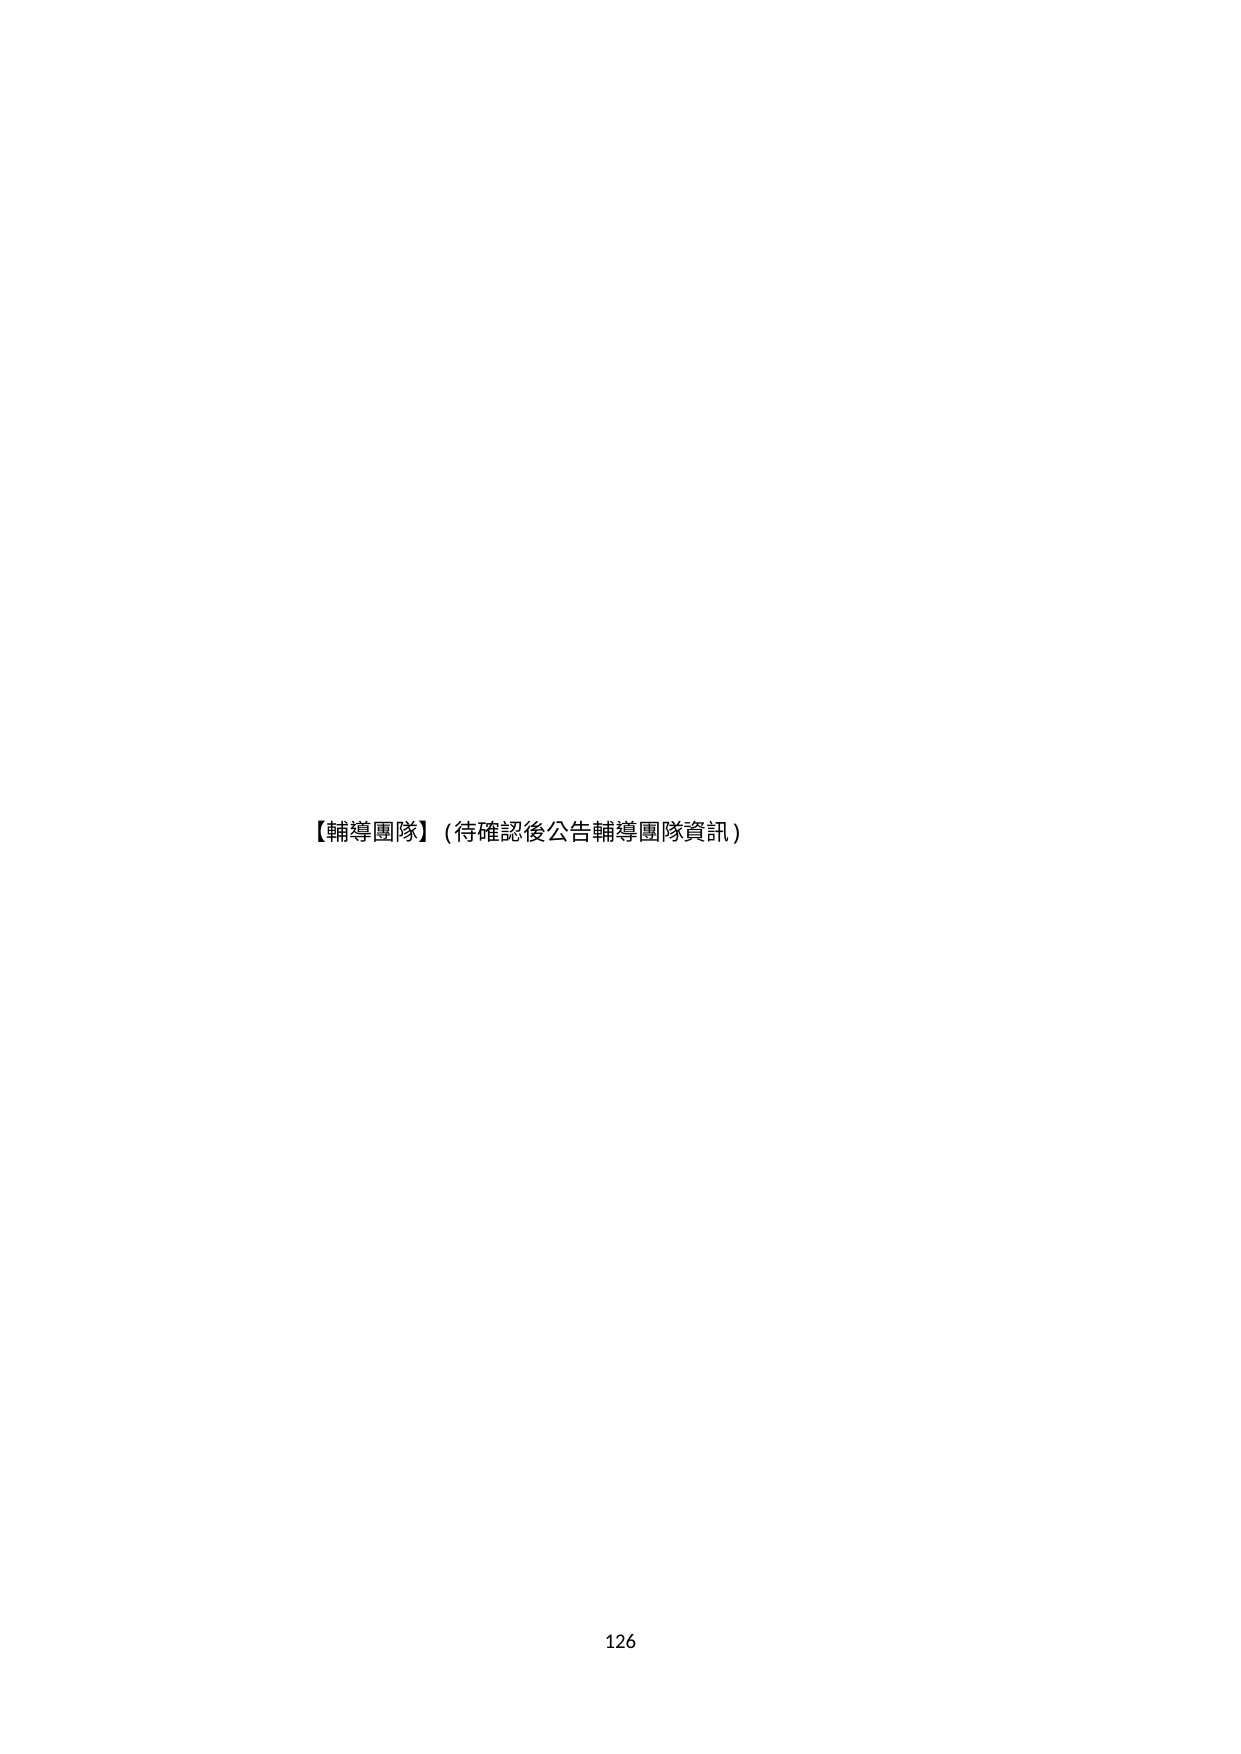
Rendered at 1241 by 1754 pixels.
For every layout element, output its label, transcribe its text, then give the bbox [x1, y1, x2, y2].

text 【輔導團隊】(待確認後公告輔導團隊資訊) [177, 789, 1063, 852]
